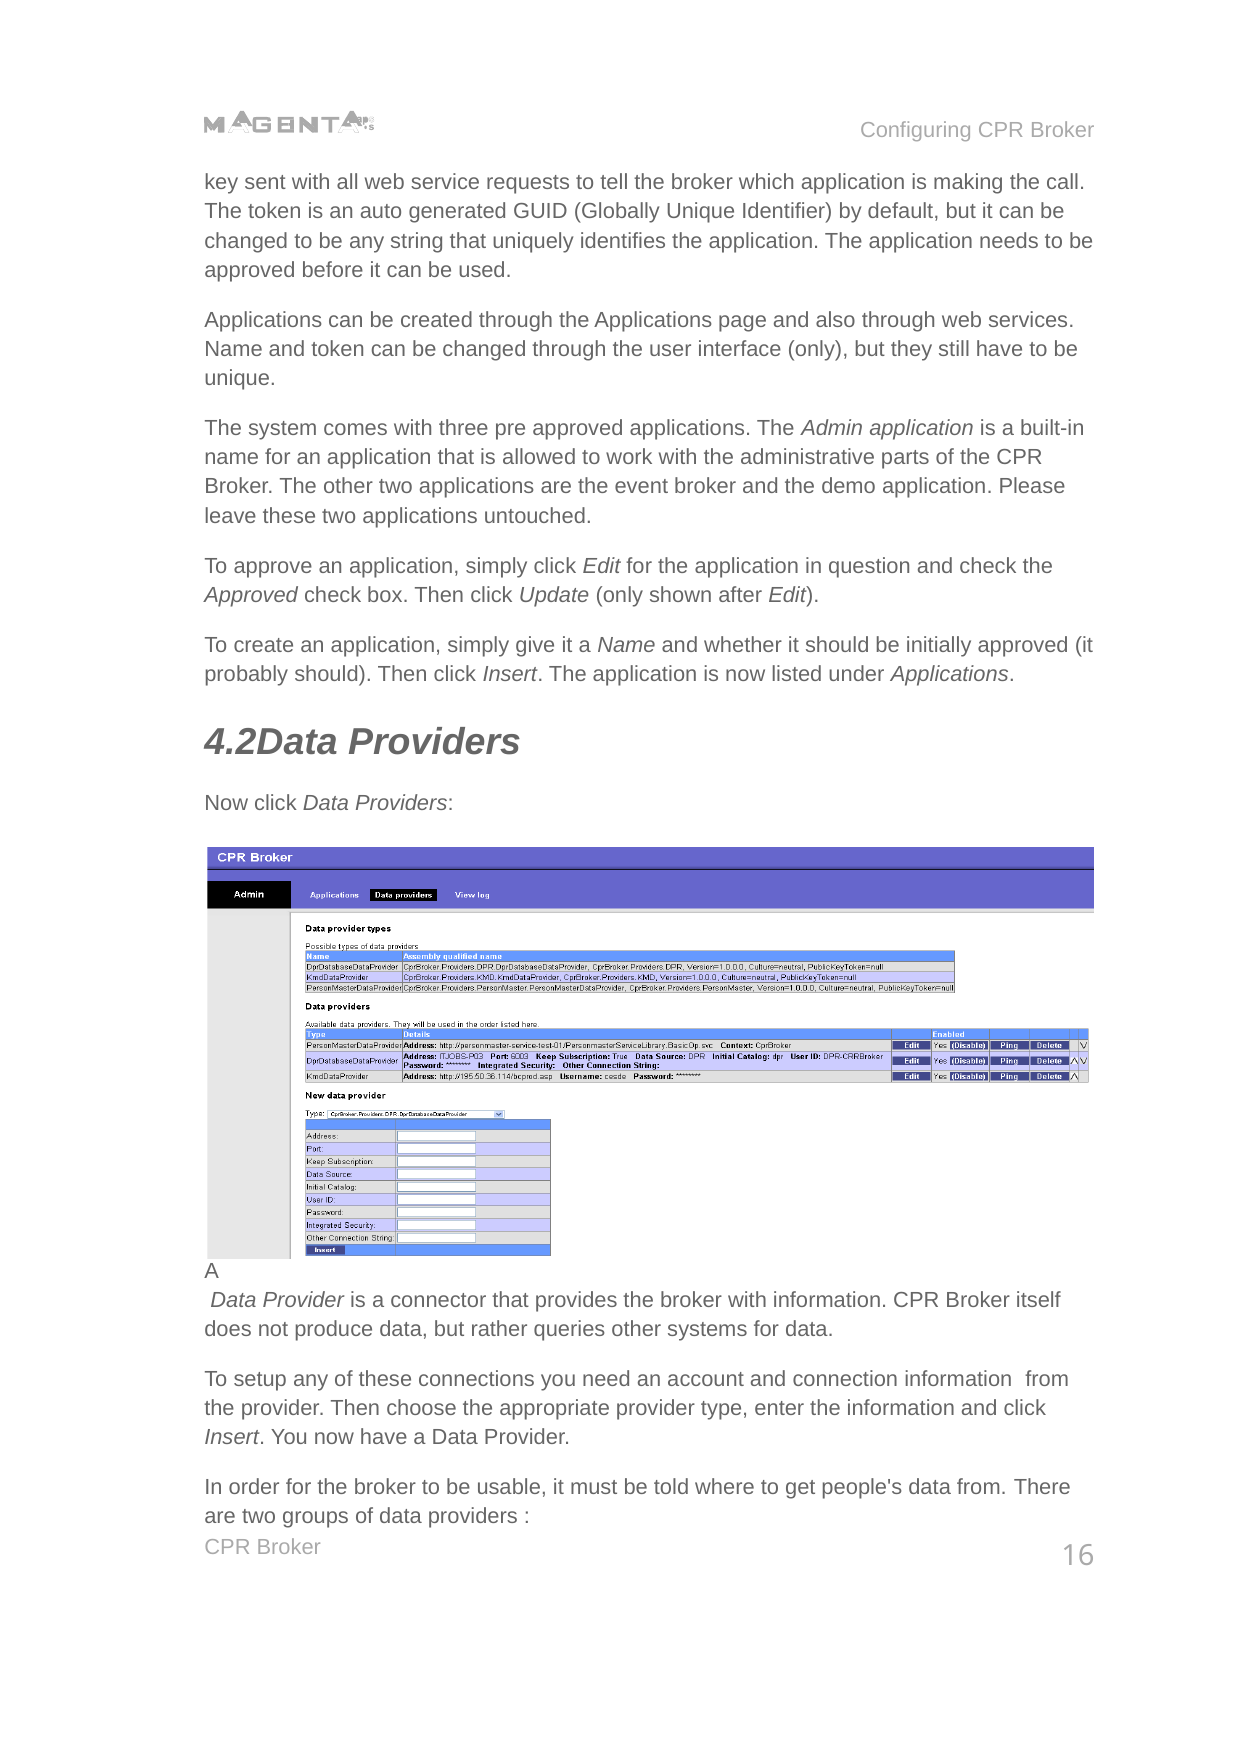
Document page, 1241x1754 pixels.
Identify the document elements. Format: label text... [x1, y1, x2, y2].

text Now click Data Providers: [204, 787, 1094, 816]
text To create an application, simply give it a Name and whether it should be initially approved (it probably should). Then click Insert. The application is now listed under Applications. [204, 629, 1094, 687]
text A Data Provider is a connector that provides the broker with information. CPR Broker itself does not produce data, but rather queries other systems for data. [204, 837, 1094, 1342]
text To setup any of these connections you need an account and connection information from the provider. Then choose the appropriate provider type, enter the information and click Insert. You now have a Data Provider. [204, 1363, 1094, 1451]
text In order for the broker to be usable, it must be told where to get people's data from. There are two groups of data providers : [204, 1471, 1094, 1530]
text Applications can be created through the Applications page and also through web services. Name and token can be changed through the user interface (only), but they still have to be unique. [204, 304, 1094, 391]
text The system comes with three pre approved applications. The Admin application is a built-in name for an application that is allowed to work with the administrative parts of the CPR Broker. The other two applications are the event broker and the demo application. Please leave these two applications untouched. [204, 412, 1094, 529]
picture [207, 847, 1094, 1259]
subtitle Data Providers [204, 708, 1094, 766]
text To approve an application, simply click Edit for the application in question and check the Approved check box. Then click Update (only shown after Edit). [204, 550, 1094, 608]
text key sent with all web service requests to tell the broker which application is making the call. The token is an auto generated GUID (Globally Unique Identifier) by default, but it can be changed to be any string that uniquely identifies the application. The application needs to be approved before it can be used. [204, 166, 1094, 283]
